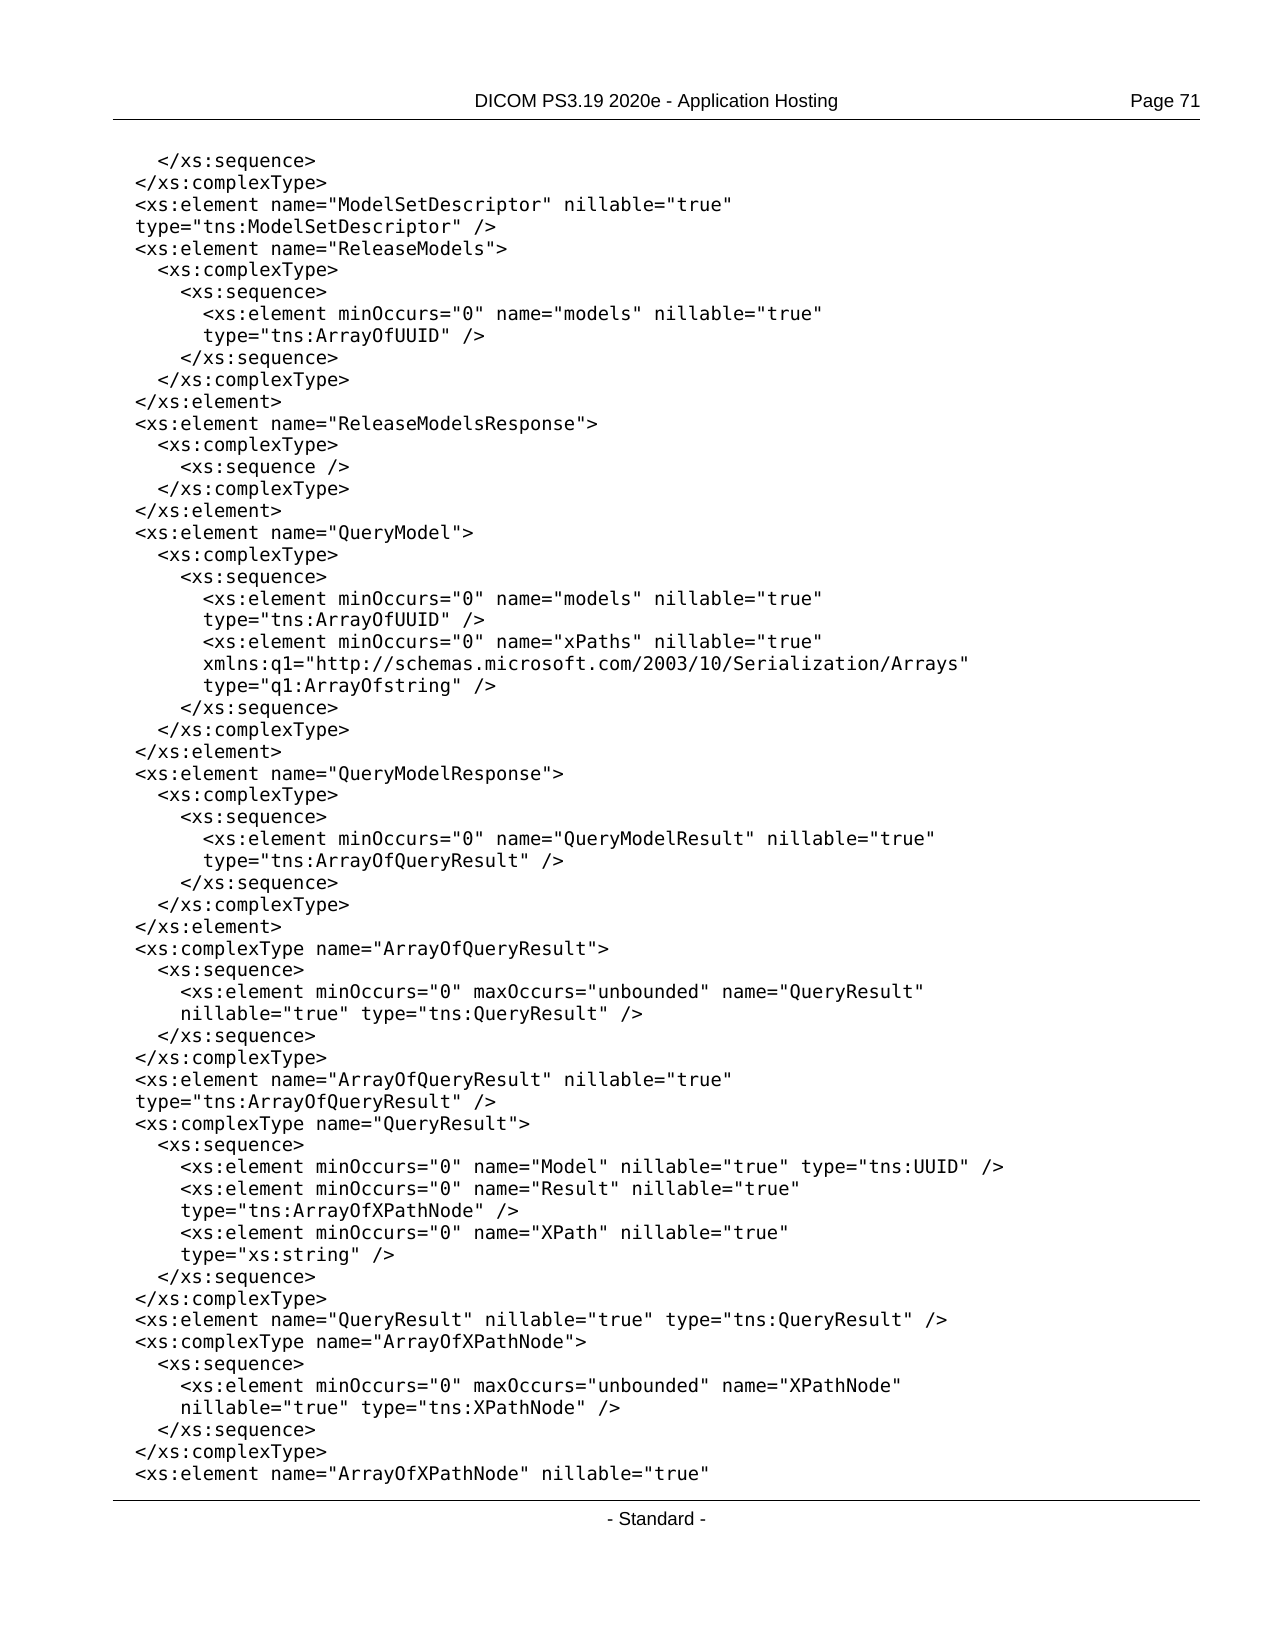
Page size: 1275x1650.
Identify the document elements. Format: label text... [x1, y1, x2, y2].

text </xs:sequence> </xs:complexType> <xs:element name="ModelSetDescriptor" nillable="true" type="tns:ModelSetDescriptor" /> <xs:element name="ReleaseModels"> <xs:complexType> <xs:sequence> <xs:element minOccurs="0" name="models" nillable="true" type="tns:ArrayOfUUID" /> </xs:sequence> </xs:complexType> </xs:element> <xs:element name="ReleaseModelsResponse"> <xs:complexType> <xs:sequence /> </xs:complexType> </xs:element> <xs:element name="QueryModel"> <xs:complexType> <xs:sequence> <xs:element minOccurs="0" name="models" nillable="true" type="tns:ArrayOfUUID" /> <xs:element minOccurs="0" name="xPaths" nillable="true" xmlns:q1="http://schemas.microsoft.com/2003/10/Serialization/Arrays" type="q1:ArrayOfstring" /> </xs:sequence> </xs:complexType> </xs:element> <xs:element name="QueryModelResponse"> <xs:complexType> <xs:sequence> <xs:element minOccurs="0" name="QueryModelResult" nillable="true" type="tns:ArrayOfQueryResult" /> </xs:sequence> </xs:complexType> </xs:element> <xs:complexType name="ArrayOfQueryResult"> <xs:sequence> <xs:element minOccurs="0" maxOccurs="unbounded" name="QueryResult" nillable="true" type="tns:QueryResult" /> </xs:sequence> </xs:complexType> <xs:element name="ArrayOfQueryResult" nillable="true" type="tns:ArrayOfQueryResult" /> <xs:complexType name="QueryResult"> <xs:sequence> <xs:element minOccurs="0" name="Model" nillable="true" type="tns:UUID" /> <xs:element minOccurs="0" name="Result" nillable="true" type="tns:ArrayOfXPathNode" /> <xs:element minOccurs="0" name="XPath" nillable="true" type="xs:string" /> </xs:sequence> </xs:complexType> <xs:element name="QueryResult" nillable="true" type="tns:QueryResult" /> <xs:complexType name="ArrayOfXPathNode"> <xs:sequence> <xs:element minOccurs="0" maxOccurs="unbounded" name="XPathNode" nillable="true" type="tns:XPathNode" /> </xs:sequence> </xs:complexType> <xs:element name="ArrayOfXPathNode" nillable="true" [112, 150, 1200, 1484]
